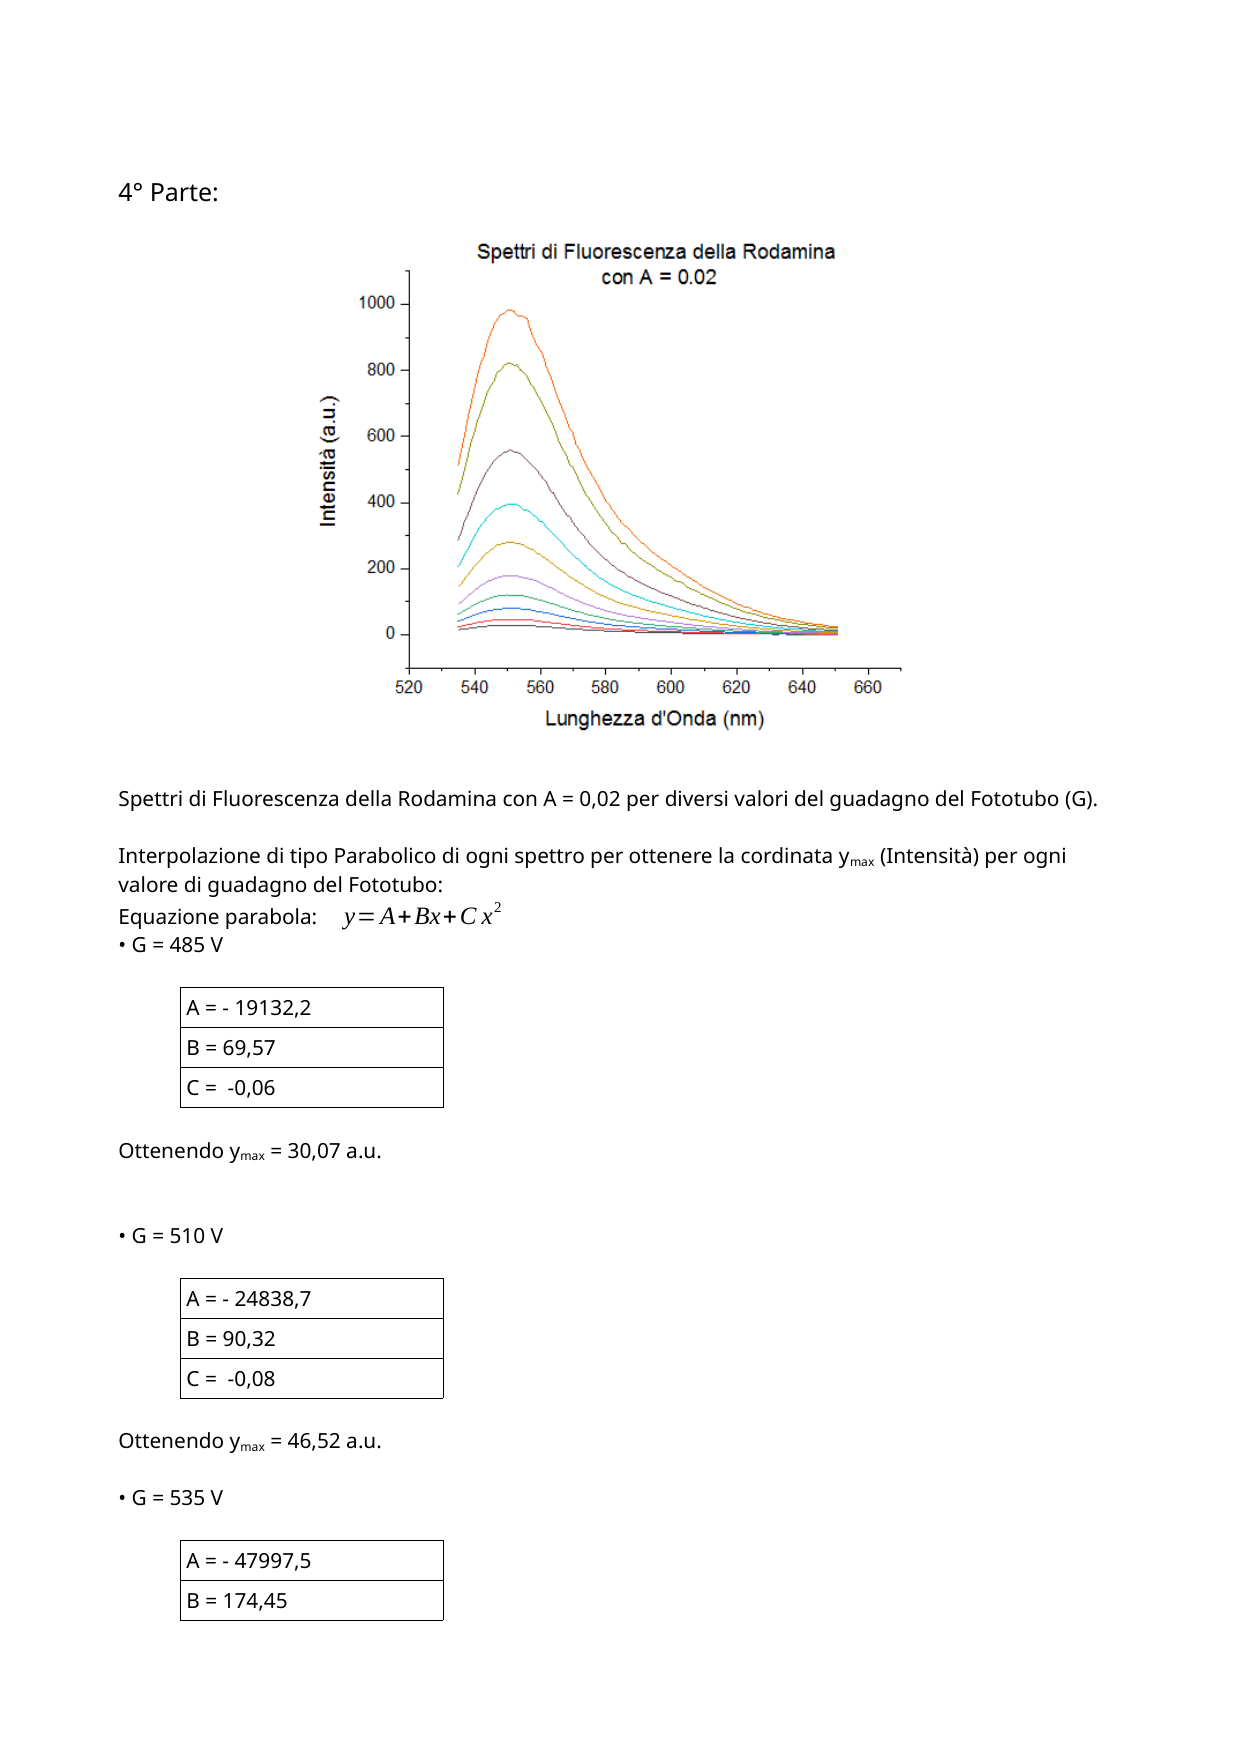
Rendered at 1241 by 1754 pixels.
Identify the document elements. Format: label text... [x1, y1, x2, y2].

table_cell B = 174,45 [181, 1581, 443, 1620]
table_cell B = 69,57 [181, 1028, 443, 1067]
table_cell C = -0,08 [181, 1359, 443, 1398]
text • G = 535 V [118, 1483, 1122, 1512]
picture [305, 209, 935, 751]
text Equazione parabola: [118, 898, 1122, 930]
text 4° Parte: [118, 175, 1122, 209]
table_header A = - 24838,7 [181, 1279, 443, 1318]
table_header A = - 19132,2 [181, 988, 443, 1027]
text Ottenendo ymax = 46,52 a.u. [118, 1426, 1122, 1455]
table_header A = - 47997,5 [181, 1541, 443, 1580]
table_cell B = 90,32 [181, 1319, 443, 1358]
text • G = 485 V [118, 930, 1122, 959]
text Interpolazione di tipo Parabolico di ogni spettro per ottenere la cordinata ymax (Intensità) per ogni valore di guadagno del Fototubo: [118, 841, 1122, 898]
text Spettri di Fluorescenza della Rodamina con A = 0,02 per diversi valori del guadagno del Fototubo (G). [118, 784, 1122, 813]
table_cell C = -0,06 [181, 1068, 443, 1107]
text Ottenendo ymax = 30,07 a.u. [118, 1136, 1122, 1164]
text • G = 510 V [118, 1221, 1122, 1249]
